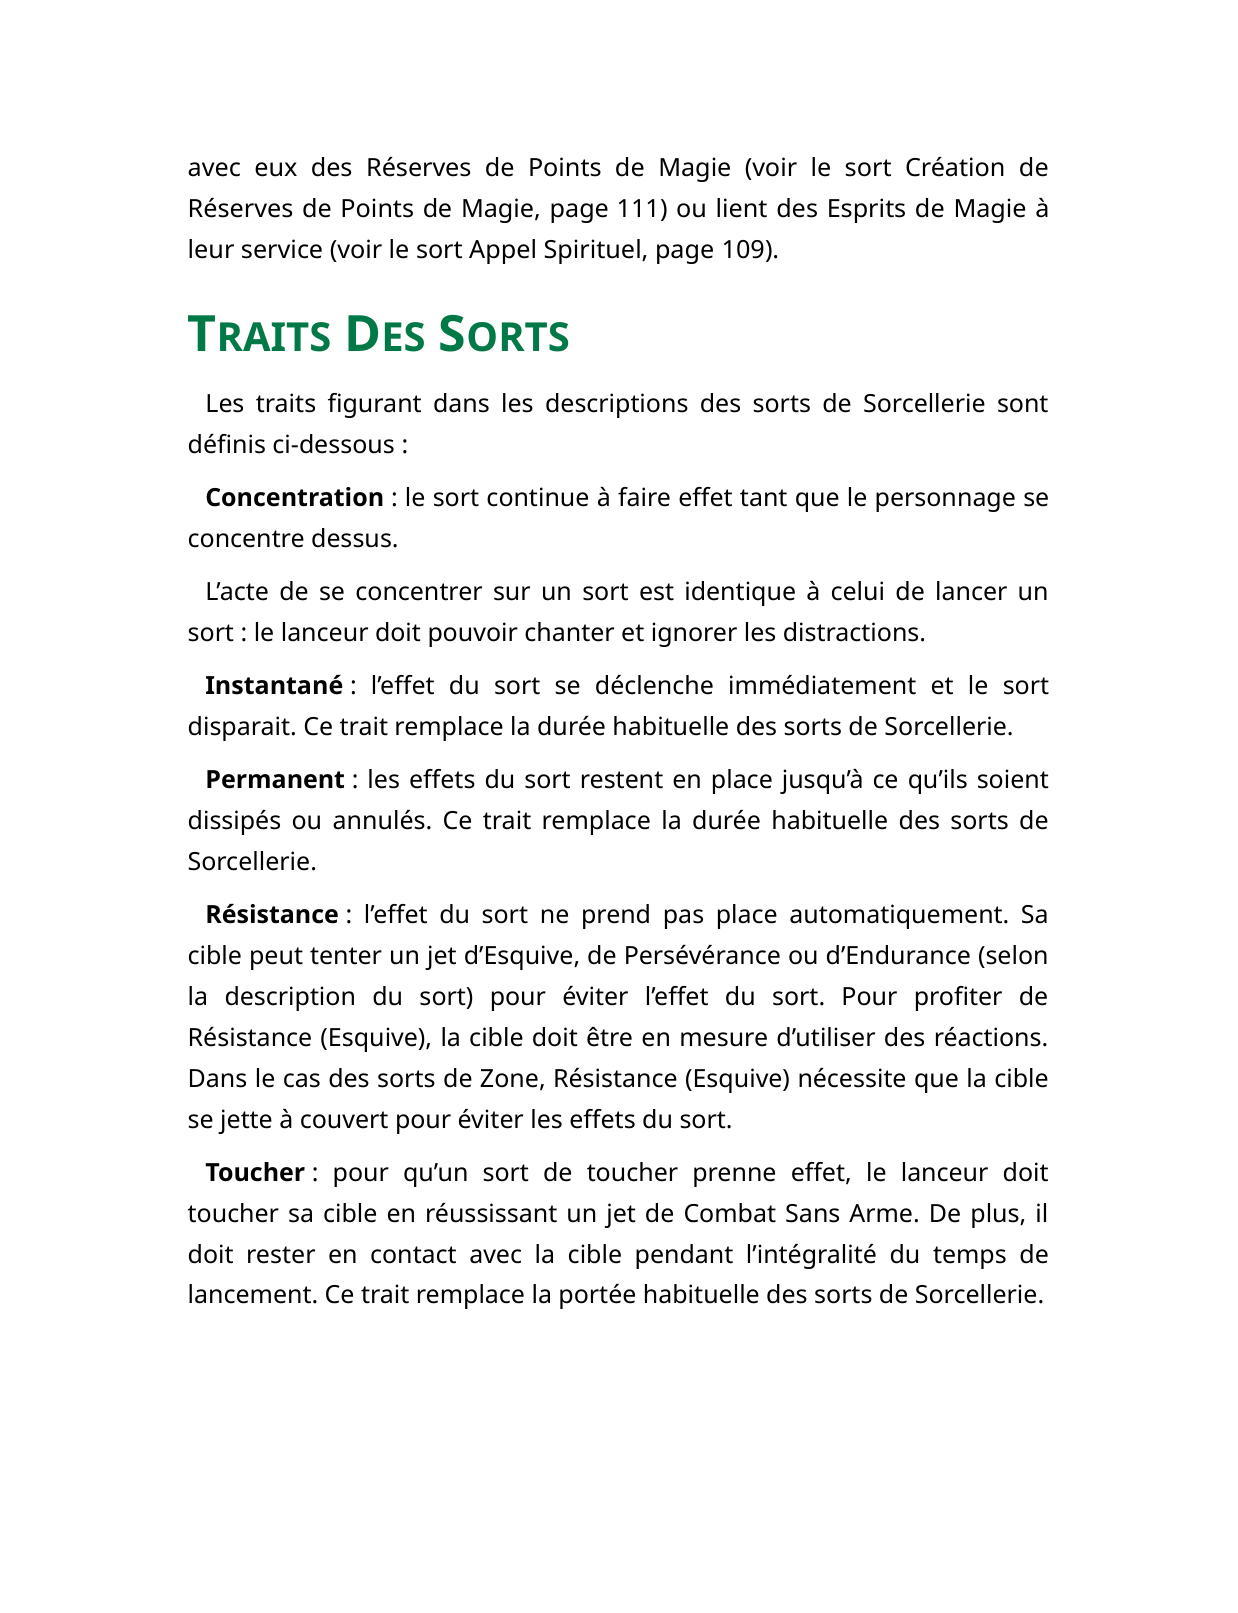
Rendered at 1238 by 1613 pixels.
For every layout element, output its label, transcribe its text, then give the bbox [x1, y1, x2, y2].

text avec eux des Réserves de Points de Magie (voir le sort Création de Réserves de Points de Magie, page 111) ou lient des Esprits de Magie à leur service (voir le sort Appel Spirituel, page 109). [187, 150, 1050, 266]
text Concentration : le sort continue à faire effet tant que le personnage se concentre dessus. [187, 479, 1050, 554]
subtitle Traits Des Sorts [187, 297, 1050, 366]
text Toucher : pour qu’un sort de toucher prenne effet, le lanceur doit toucher sa cible en réussissant un jet de Combat Sans Arme. De plus, il doit rester en contact avec la cible pendant l’intégralité du temps de lancement. Ce trait remplace la portée habituelle des sorts de Sorcellerie. [187, 1154, 1050, 1311]
text L’acte de se concentrer sur un sort est identique à celui de lancer un sort : le lanceur doit pouvoir chanter et ignorer les distractions. [187, 574, 1050, 649]
text Résistance : l’effet du sort ne prend pas place automatiquement. Sa cible peut tenter un jet d’Esquive, de Persévérance ou d’Endurance (selon la description du sort) pour éviter l’effet du sort. Pour profiter de Résistance (Esquive), la cible doit être en mesure d’utiliser des réactions. Dans le cas des sorts de Zone, Résistance (Esquive) nécessite que la cible se jette à couvert pour éviter les effets du sort. [187, 897, 1050, 1135]
text Les traits figurant dans les descriptions des sorts de Sorcellerie sont définis ci-dessous : [187, 385, 1050, 460]
text Permanent : les effets du sort restent en place jusqu’à ce qu’ils soient dissipés ou annulés. Ce trait remplace la durée habituelle des sorts de Sorcellerie. [187, 762, 1050, 878]
text Instantané : l’effet du sort se déclenche immédiatement et le sort disparait. Ce trait remplace la durée habituelle des sorts de Sorcellerie. [187, 668, 1050, 743]
